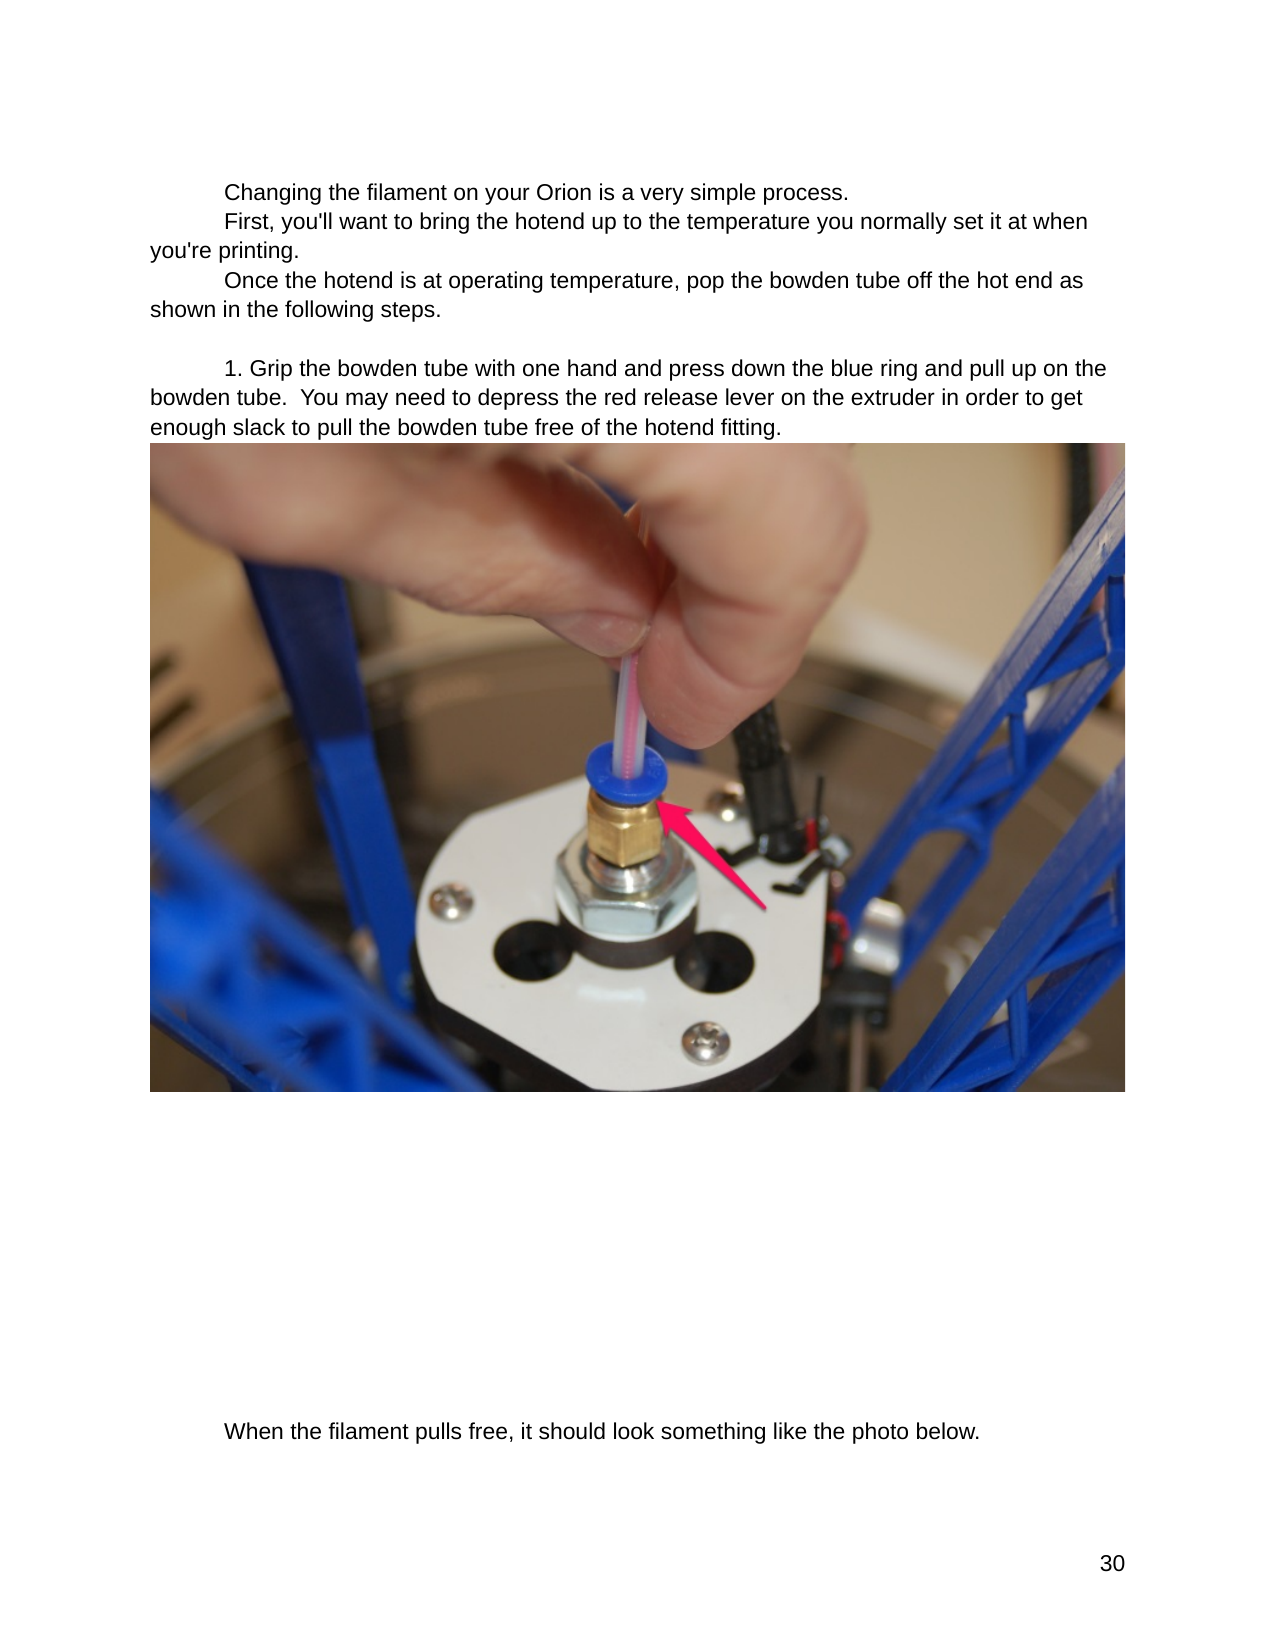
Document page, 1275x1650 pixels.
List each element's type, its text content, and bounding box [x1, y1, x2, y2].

text Once the hotend is at operating temperature, pop the bowden tube off the hot end as shown in the following steps. [150, 267, 1125, 322]
text Changing the filament on your Orion is a very simple process. [150, 179, 1125, 205]
picture [150, 443, 1125, 1092]
text First, you'll want to bring the hotend up to the temperature you normally set it at when you're printing. [150, 209, 1125, 264]
text When the filament pulls free, it should look something like the photo below. [150, 1419, 1125, 1444]
text 1. Grip the bowden tube with one hand and press down the blue ring and pull up on the bowden tube. You may need to depress the red release lever on the extruder in order to get enough slack to pull the bowden tube free of the hotend fitting. [150, 356, 1125, 440]
